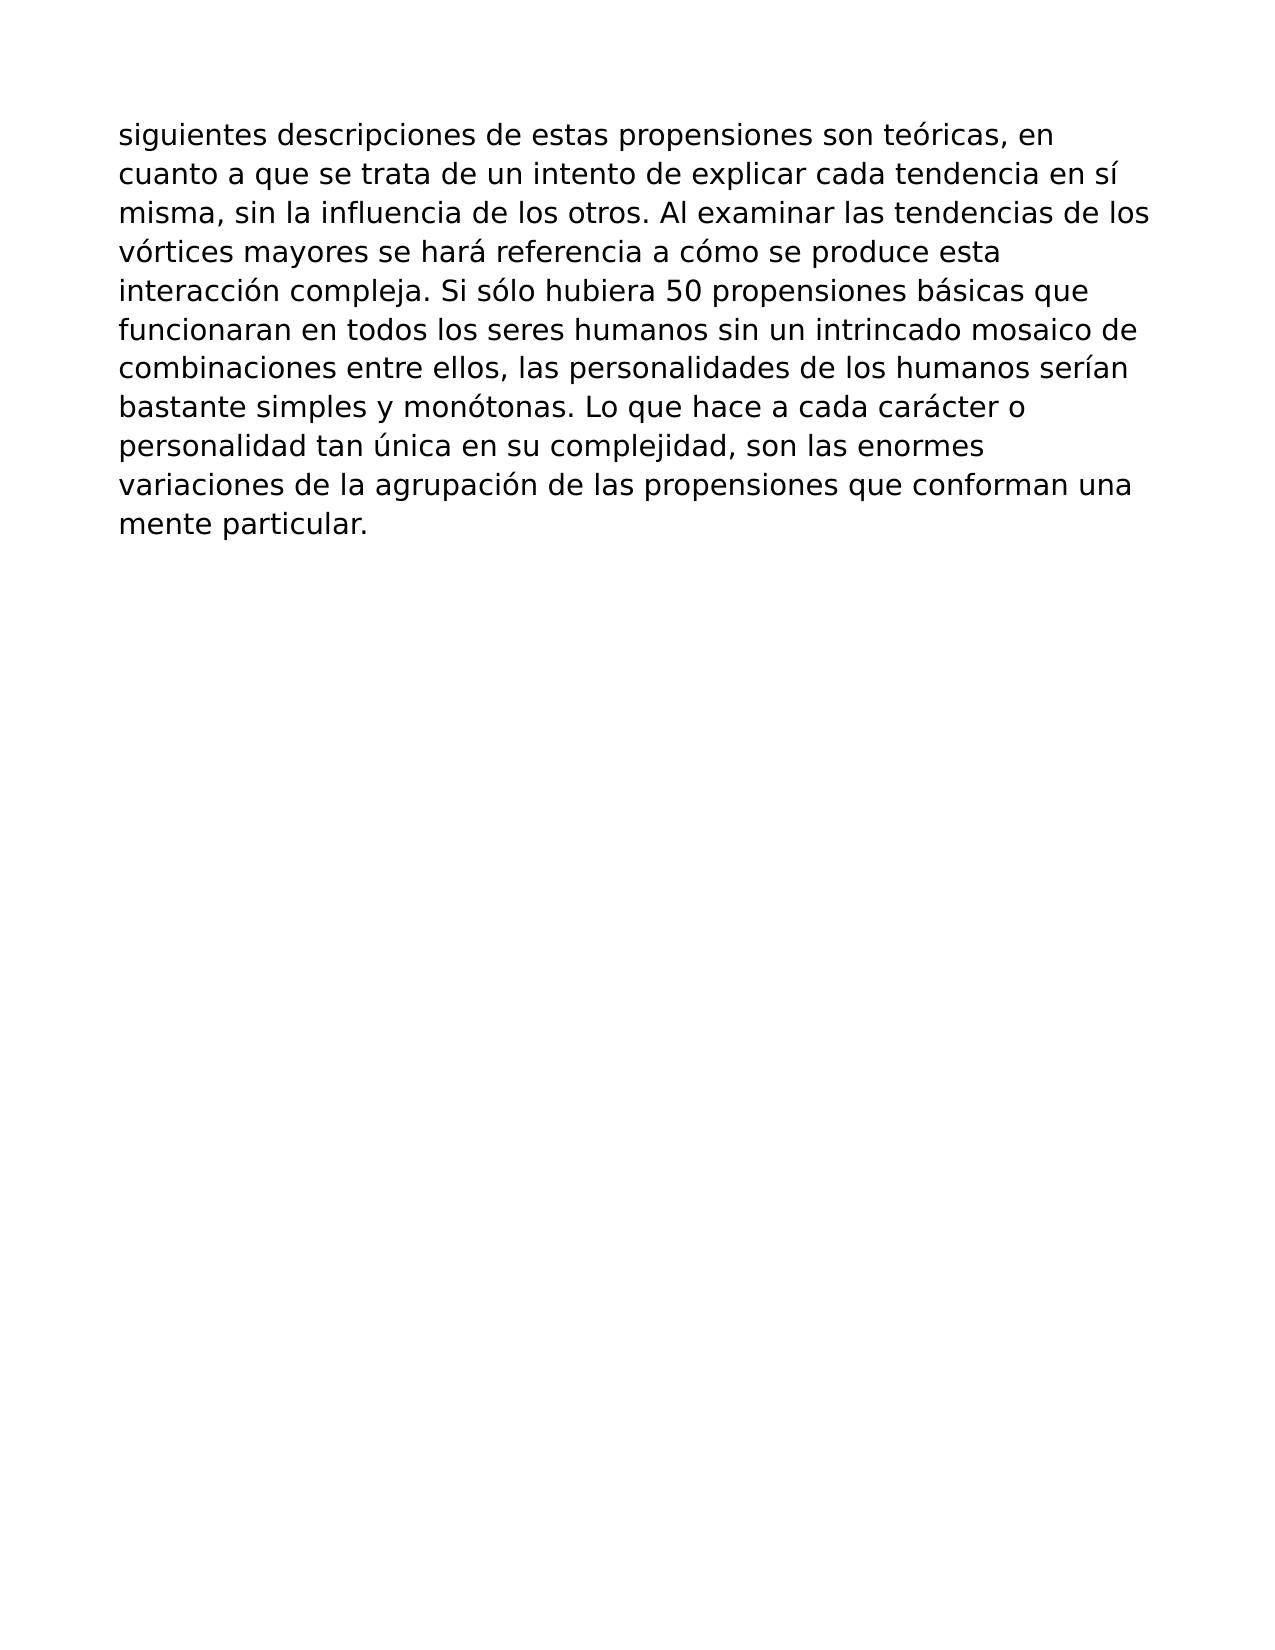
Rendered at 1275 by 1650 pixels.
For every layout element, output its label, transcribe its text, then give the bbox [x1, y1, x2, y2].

text siguientes descripciones de estas propensiones son teóricas, en cuanto a que se trata de un intento de explicar cada tendencia en sí misma, sin la influencia de los otros. Al examinar las tendencias de los vórtices mayores se hará referencia a cómo se produce esta interacción compleja. Si sólo hubiera 50 propensiones básicas que funcionaran en todos los seres humanos sin un intrincado mosaico de combinaciones entre ellos, las personalidades de los humanos serían bastante simples y monótonas. Lo que hace a cada carácter o personalidad tan única en su complejidad, son las enormes variaciones de la agrupación de las propensiones que conforman una mente particular. [118, 118, 1157, 542]
